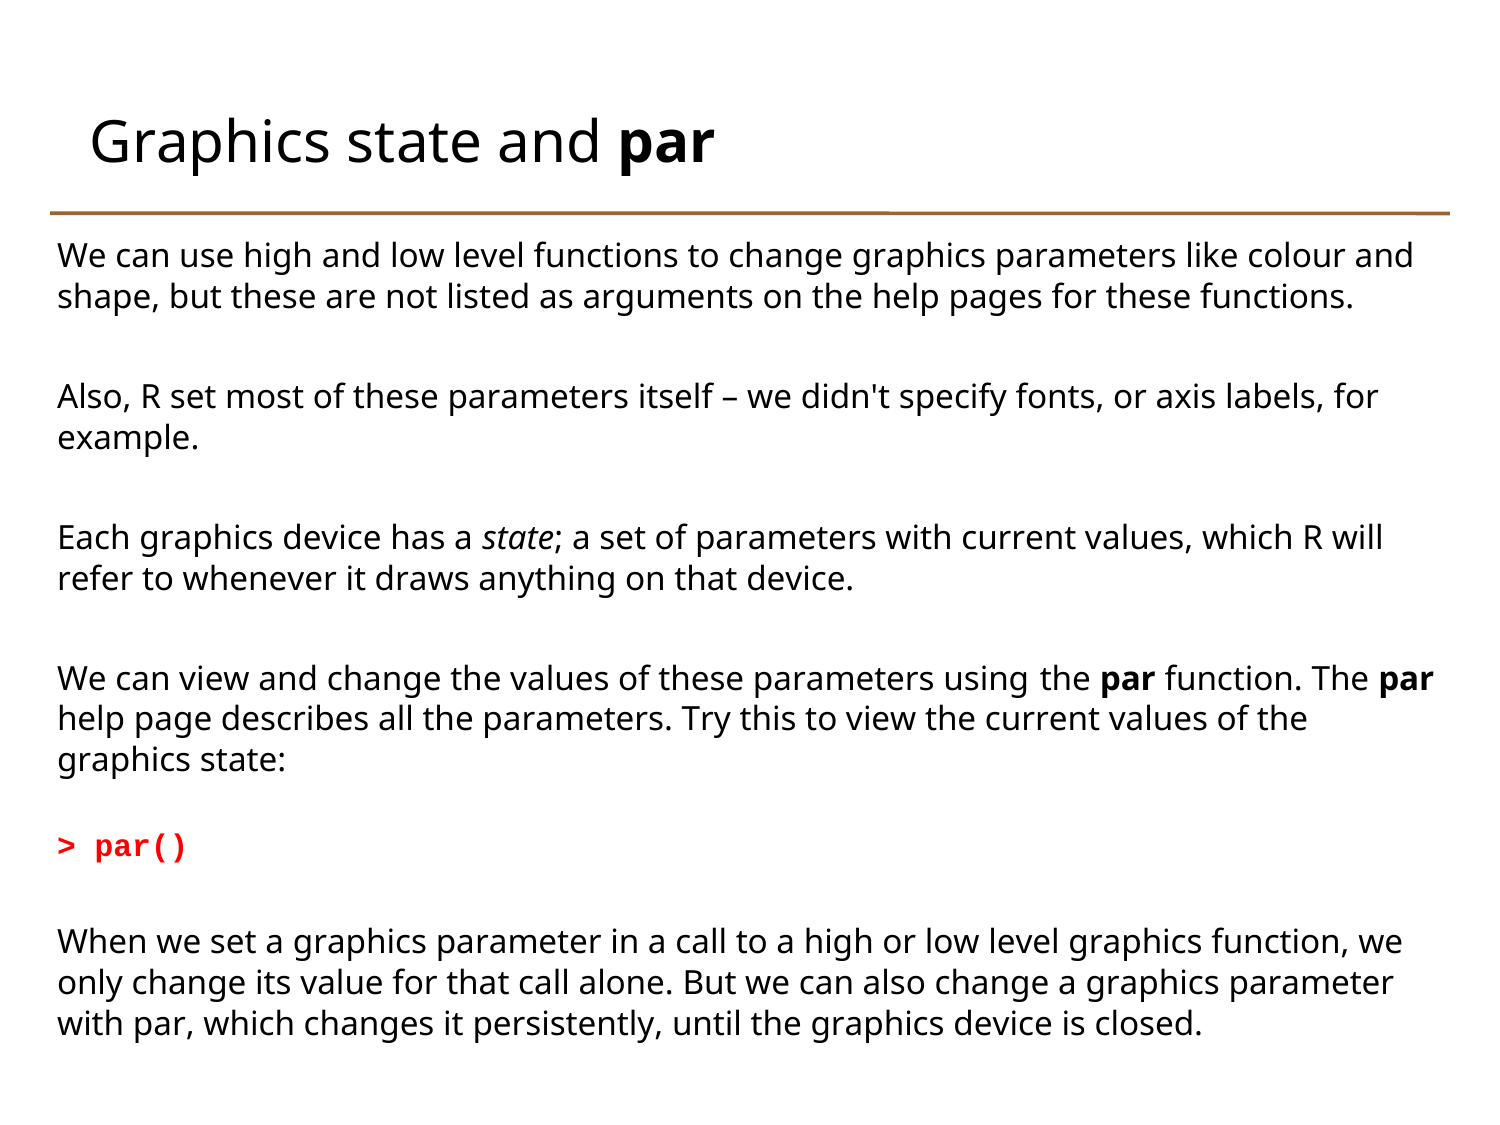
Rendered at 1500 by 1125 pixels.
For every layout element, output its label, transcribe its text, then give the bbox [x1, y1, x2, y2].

text_box We can use high and low level functions to change graphics parameters like colour and shape, but these are not listed as arguments on the help pages for these functions. Also, R set most of these parameters itself – we didn't specify fonts, or axis labels, for example. Each graphics device has a state; a set of parameters with current values, which R will refer to whenever it draws anything on that device. We can view and change the values of these parameters using the par function. The par help page describes all the parameters. Try this to view the current values of the graphics state: > par() When we set a graphics parameter in a call to a high or low level graphics function, we only change its value for that call alone. But we can also change a graphics parameter with par, which changes it persistently, until the graphics device is closed. [42, 226, 1452, 1125]
text_box Graphics state and par [75, 44, 1425, 226]
